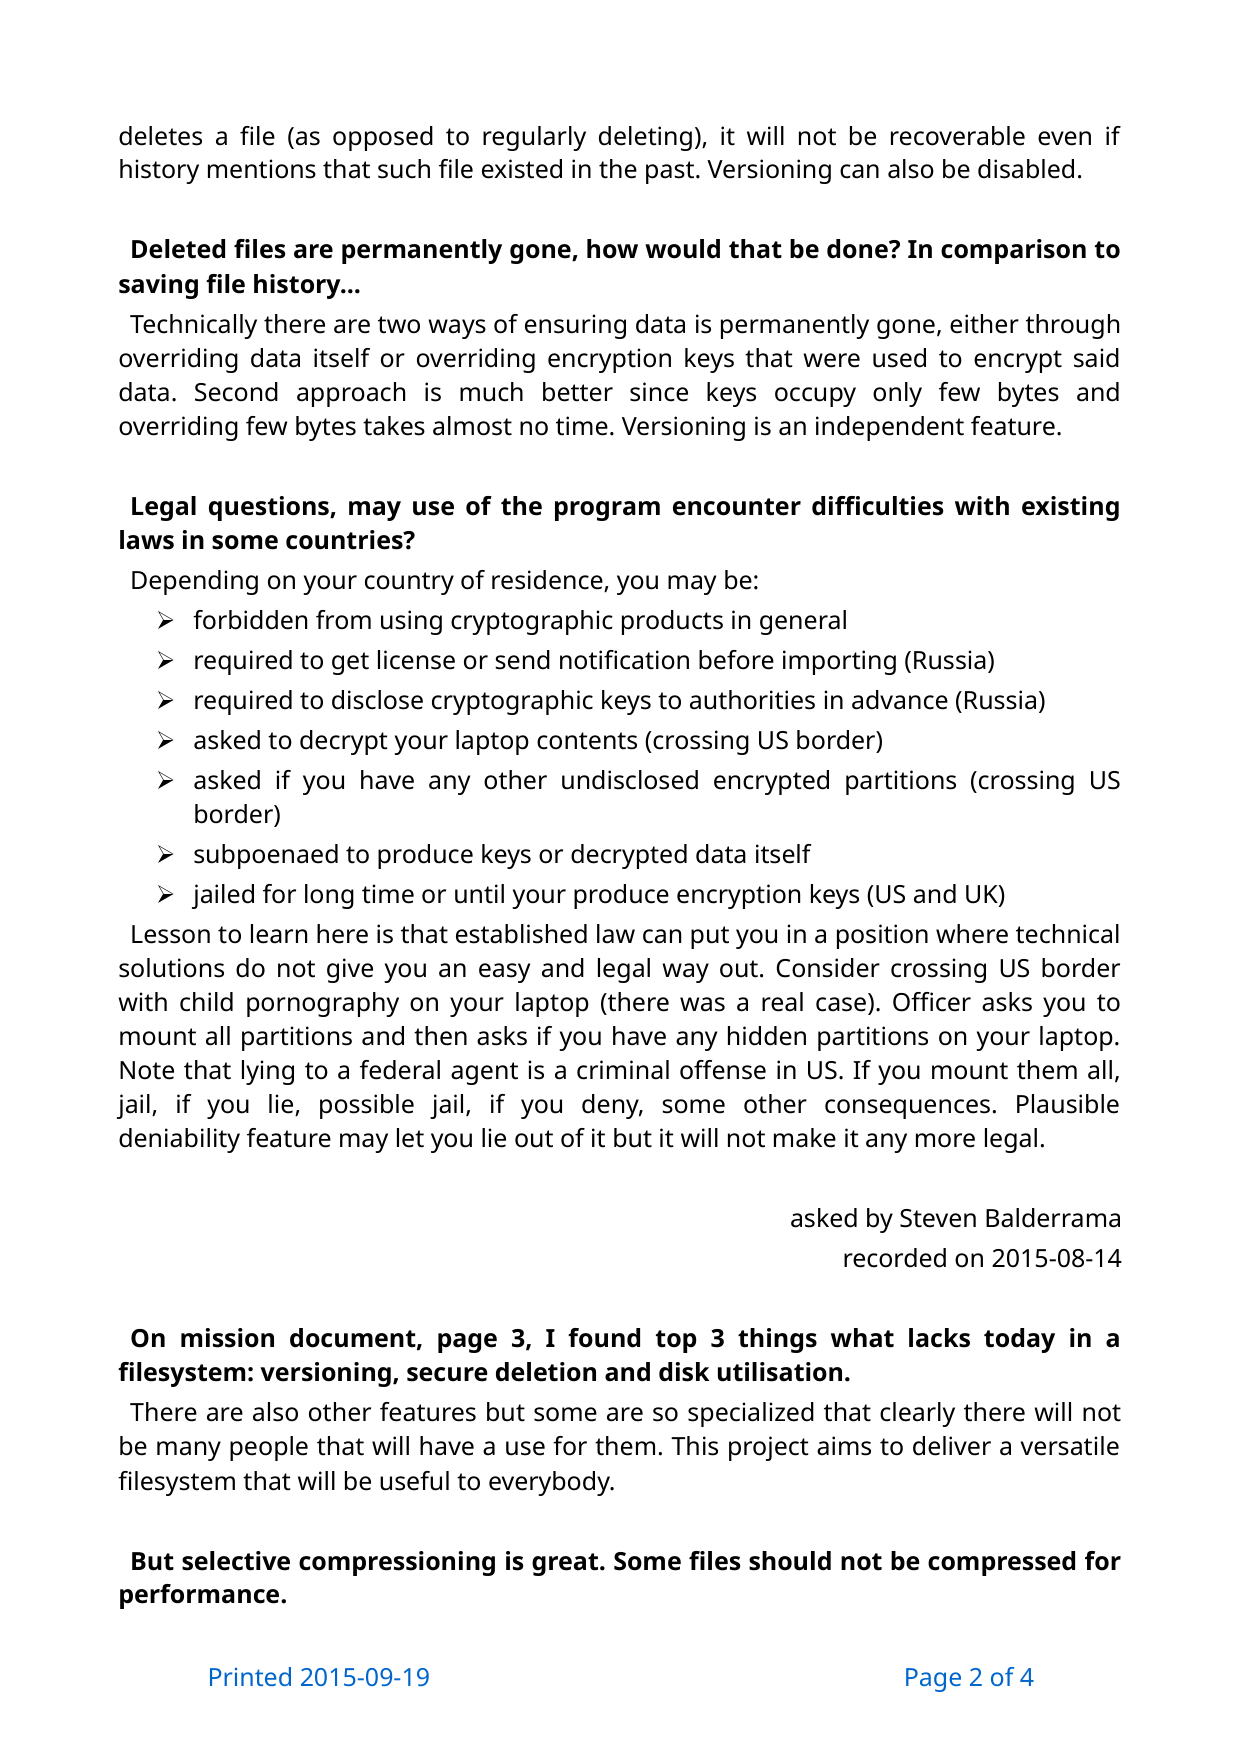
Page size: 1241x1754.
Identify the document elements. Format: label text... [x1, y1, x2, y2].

text asked by Steven Balderrama [118, 1201, 1122, 1235]
list jailed for long time or until your produce encryption keys (US and UK) [156, 877, 1122, 911]
text recorded on 2015-08-14 [118, 1241, 1122, 1275]
list required to disclose cryptographic keys to authorities in advance (Russia) [156, 682, 1122, 717]
text Technically there are two ways of ensuring data is permanently gone, either through overriding data itself or overriding encryption keys that were used to encrypt said data. Second approach is much better since keys occupy only few bytes and overriding few bytes takes almost no time. Versioning is an independent feature. [118, 306, 1122, 442]
text Depending on your country of residence, you may be: [118, 562, 1122, 597]
list required to get license or send notification before importing (Russia) [156, 642, 1122, 677]
list asked if you have any other undisclosed encrypted partitions (crossing US border) [156, 762, 1122, 831]
text But selective compressioning is great. Some files should not be compressed for performance. [118, 1543, 1122, 1611]
list forbidden from using cryptographic products in general [156, 602, 1122, 637]
text deletes a file (as opposed to regularly deleting), it will not be recoverable even if history mentions that such file existed in the past. Versioning can also be disabled. [118, 118, 1122, 186]
text Lesson to learn here is that established law can put you in a position where technical solutions do not give you an easy and legal way out. Consider crossing US border with child pornography on your laptop (there was a real case). Officer asks you to mount all partitions and then asks if you have any hidden partitions on your laptop. Note that lying to a federal agent is a criminal offense in US. If you mount them all, jail, if you lie, possible jail, if you deny, some other consequences. Plausible deniability feature may let you lie out of it but it will not make it any more legal. [118, 917, 1122, 1155]
list asked to decrypt your laptop contents (crossing US border) [156, 722, 1122, 757]
text Legal questions, may use of the program encounter difficulties with existing laws in some countries? [118, 488, 1122, 557]
text Deleted files are permanently gone, how would that be done? In comparison to saving file history... [118, 232, 1122, 300]
text On mission document, page 3, I found top 3 things what lacks today in a filesystem: versioning, secure deletion and disk utilisation. [118, 1321, 1122, 1389]
list subpoenaed to produce keys or decrypted data itself [156, 837, 1122, 871]
text There are also other features but some are so specialized that clearly there will not be many people that will have a use for them. This project aims to deliver a versatile filesystem that will be useful to everybody. [118, 1395, 1122, 1497]
